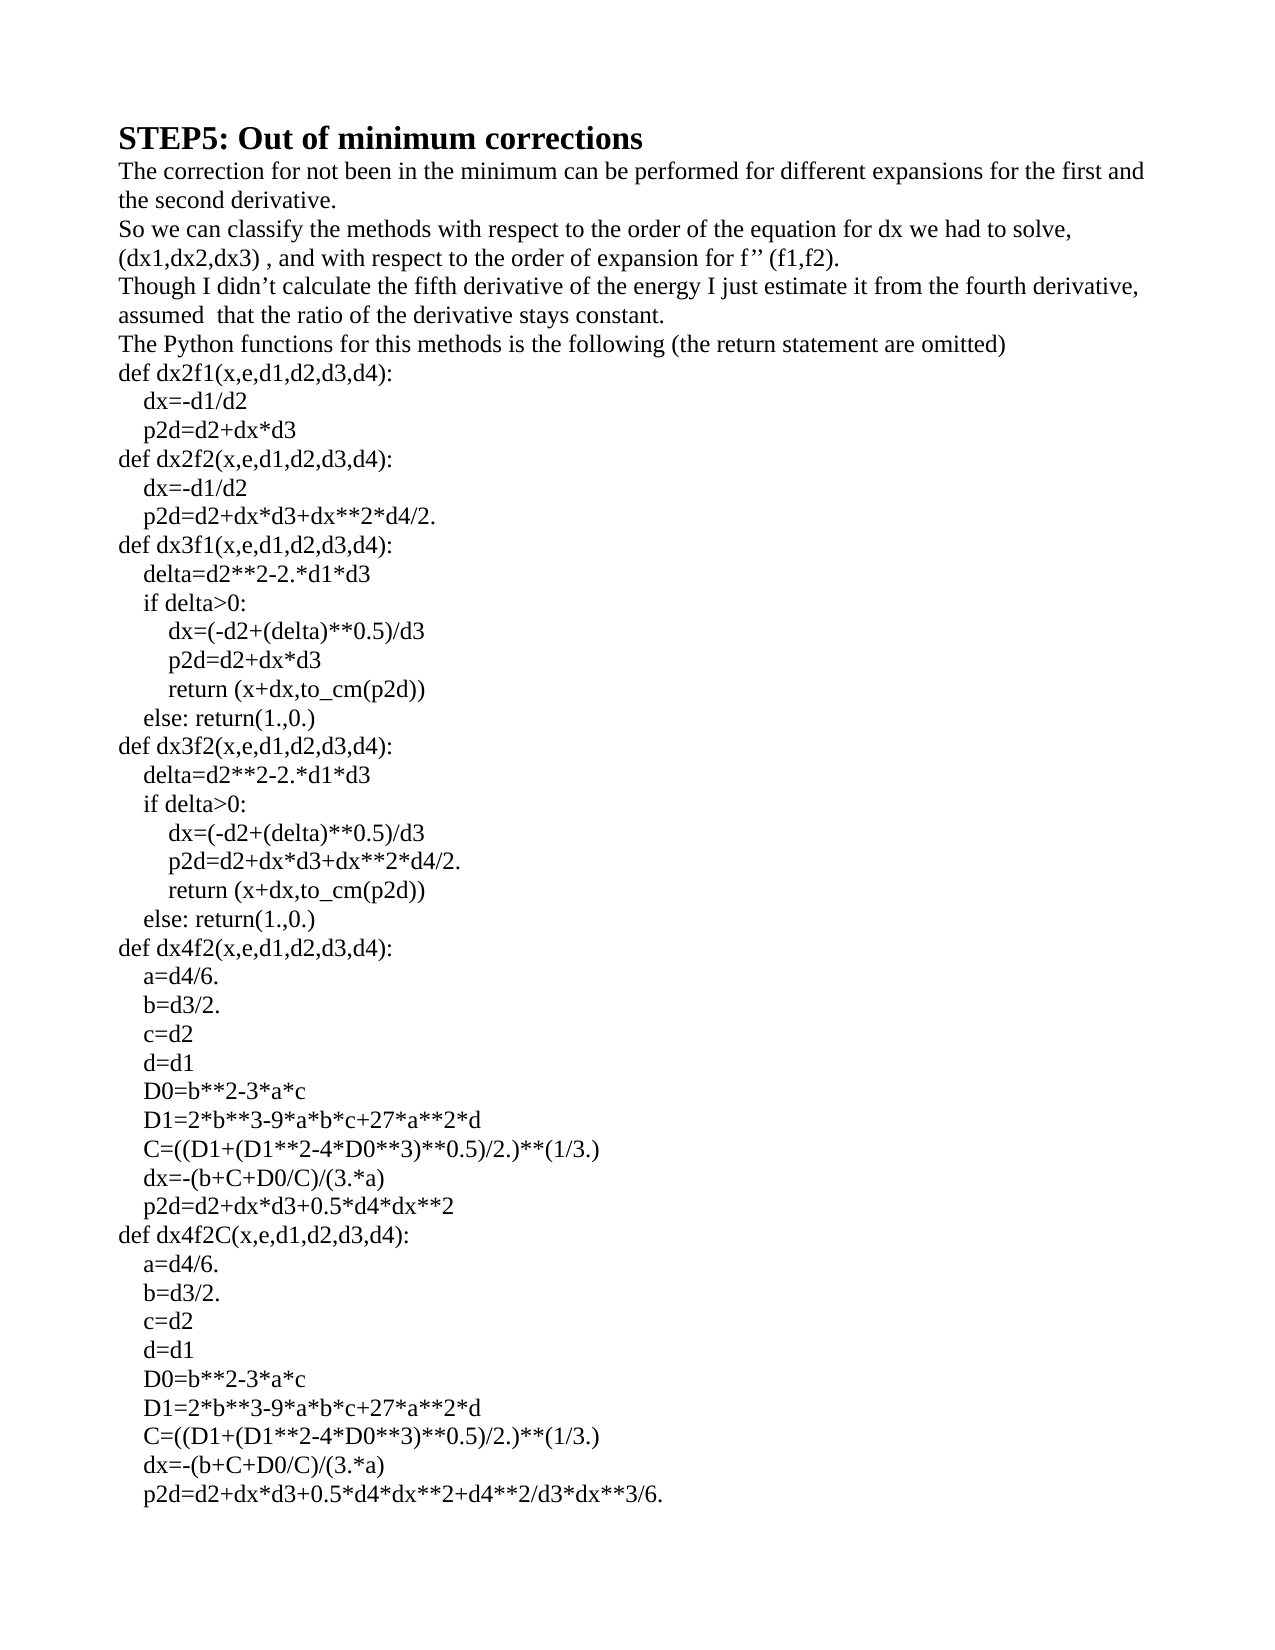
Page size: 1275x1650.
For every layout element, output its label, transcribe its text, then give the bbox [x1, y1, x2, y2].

text b=d3/2. [118, 990, 1157, 1019]
text return (x+dx,to_cm(p2d)) [118, 875, 1157, 904]
text p2d=d2+dx*d3 [118, 645, 1157, 674]
text dx=-(b+C+D0/C)/(3.*a) [118, 1163, 1157, 1191]
text dx=(-d2+(delta)**0.5)/d3 [118, 818, 1157, 846]
text b=d3/2. [118, 1278, 1157, 1306]
text D0=b**2-3*a*c [118, 1364, 1157, 1393]
text return (x+dx,to_cm(p2d)) [118, 674, 1157, 703]
text p2d=d2+dx*d3+dx**2*d4/2. [118, 501, 1157, 530]
text def dx2f2(x,e,d1,d2,d3,d4): [118, 444, 1157, 473]
text a=d4/6. [118, 1249, 1157, 1278]
text D1=2*b**3-9*a*b*c+27*a**2*d [118, 1393, 1157, 1421]
text else: return(1.,0.) [118, 703, 1157, 731]
text c=d2 [118, 1019, 1157, 1048]
text c=d2 [118, 1306, 1157, 1335]
text d=d1 [118, 1048, 1157, 1076]
text def dx3f1(x,e,d1,d2,d3,d4): [118, 530, 1157, 559]
text STEP5: Out of minimum corrections [118, 118, 1157, 156]
text d=d1 [118, 1335, 1157, 1364]
text a=d4/6. [118, 961, 1157, 990]
text p2d=d2+dx*d3+0.5*d4*dx**2 [118, 1191, 1157, 1220]
text if delta>0: [118, 588, 1157, 616]
text D1=2*b**3-9*a*b*c+27*a**2*d [118, 1105, 1157, 1134]
text dx=-d1/d2 [118, 386, 1157, 415]
text delta=d2**2-2.*d1*d3 [118, 559, 1157, 588]
text def dx4f2(x,e,d1,d2,d3,d4): [118, 933, 1157, 961]
text else: return(1.,0.) [118, 904, 1157, 933]
text def dx3f2(x,e,d1,d2,d3,d4): [118, 731, 1157, 760]
text C=((D1+(D1**2-4*D0**3)**0.5)/2.)**(1/3.) [118, 1134, 1157, 1163]
text dx=-(b+C+D0/C)/(3.*a) [118, 1450, 1157, 1479]
text Though I didn’t calculate the fifth derivative of the energy I just estimate it from the fourth derivative, assumed that the ratio of the derivative stays constant. [118, 271, 1157, 329]
text p2d=d2+dx*d3 [118, 415, 1157, 444]
text dx=(-d2+(delta)**0.5)/d3 [118, 616, 1157, 645]
text if delta>0: [118, 789, 1157, 818]
text The Python functions for this methods is the following (the return statement are omitted) [118, 329, 1157, 358]
text def dx2f1(x,e,d1,d2,d3,d4): [118, 358, 1157, 386]
text def dx4f2C(x,e,d1,d2,d3,d4): [118, 1220, 1157, 1249]
text dx=-d1/d2 [118, 473, 1157, 501]
text p2d=d2+dx*d3+0.5*d4*dx**2+d4**2/d3*dx**3/6. [118, 1479, 1157, 1508]
text So we can classify the methods with respect to the order of the equation for dx we had to solve, (dx1,dx2,dx3) , and with respect to the order of expansion for f’’ (f1,f2). [118, 214, 1157, 271]
text p2d=d2+dx*d3+dx**2*d4/2. [118, 846, 1157, 875]
text The correction for not been in the minimum can be performed for different expansions for the first and the second derivative. [118, 156, 1157, 214]
text D0=b**2-3*a*c [118, 1076, 1157, 1105]
text delta=d2**2-2.*d1*d3 [118, 760, 1157, 789]
text C=((D1+(D1**2-4*D0**3)**0.5)/2.)**(1/3.) [118, 1421, 1157, 1450]
